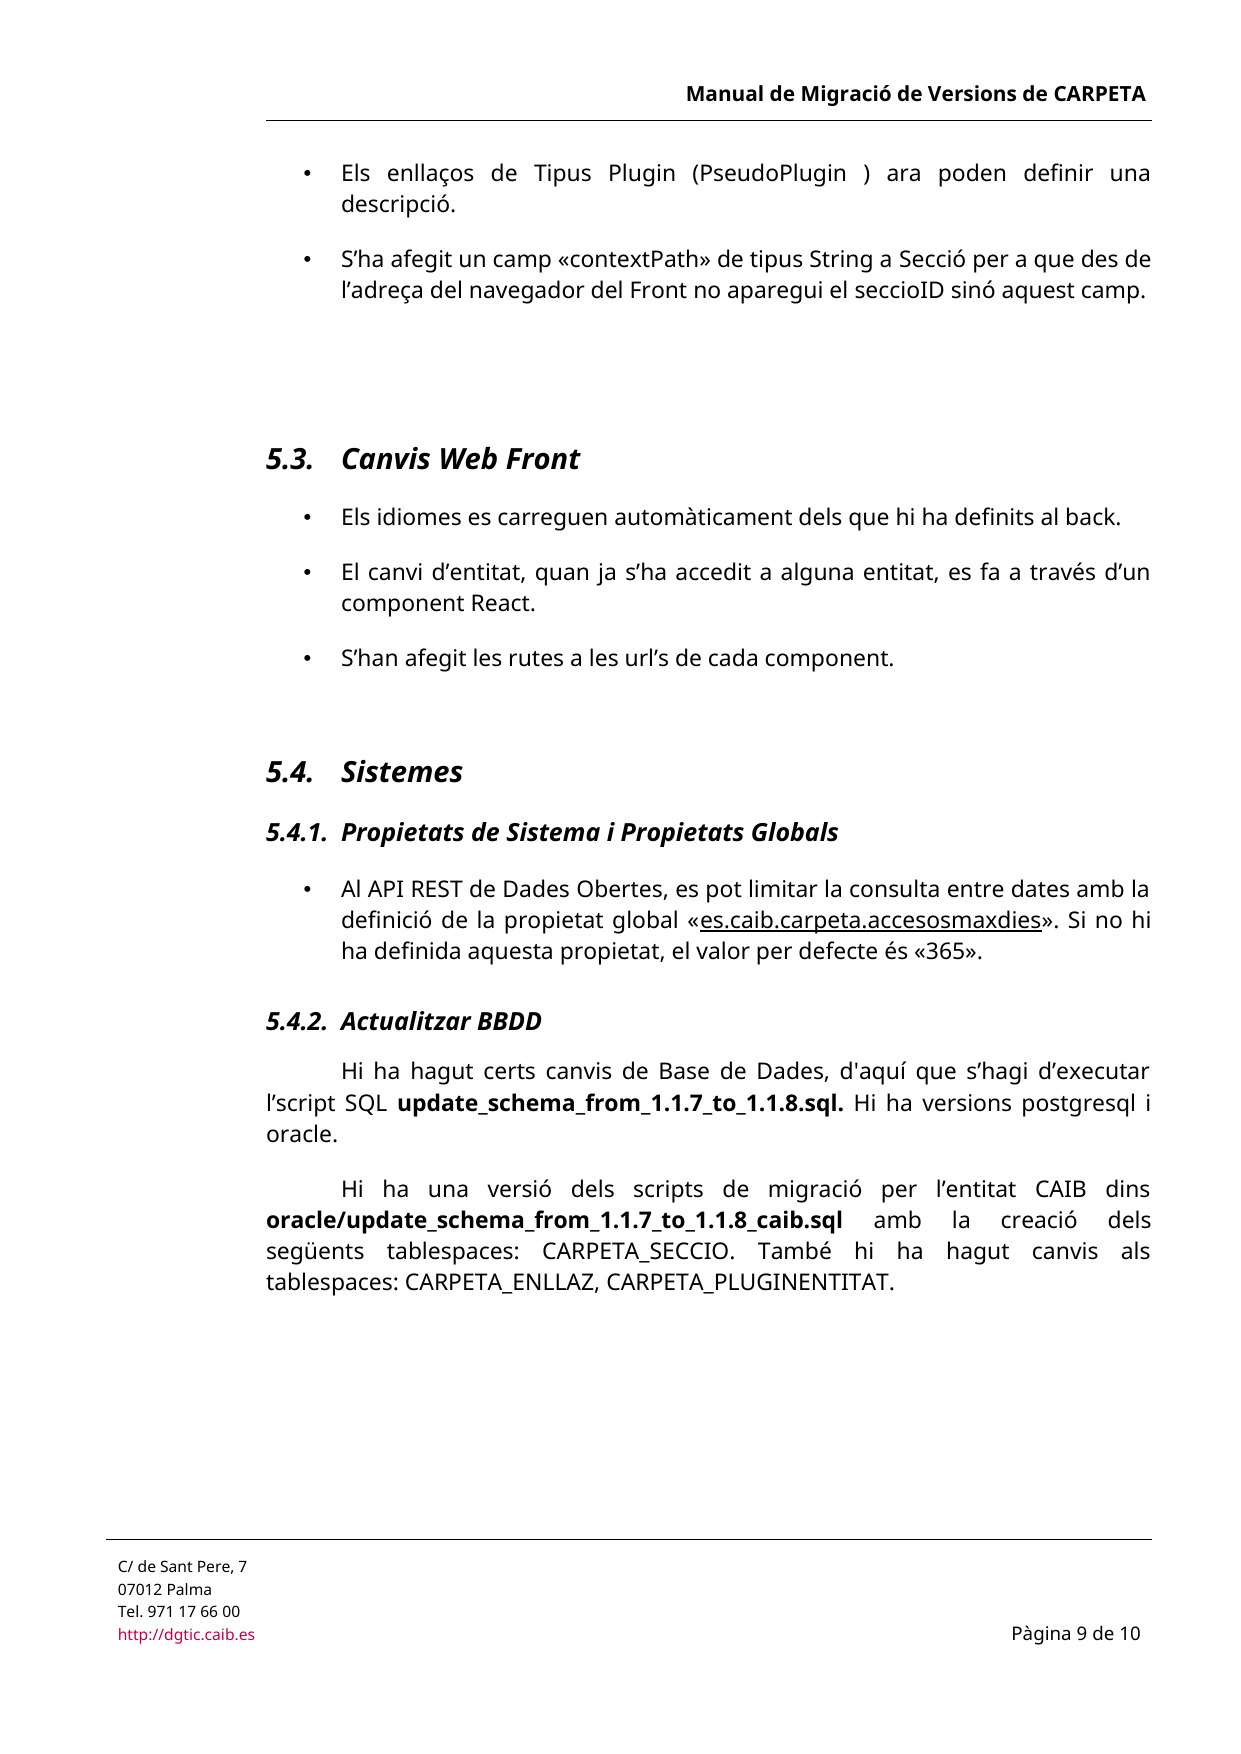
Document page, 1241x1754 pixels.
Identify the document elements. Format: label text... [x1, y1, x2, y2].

subtitle Actualitzar BBDD [266, 1003, 1152, 1037]
subtitle Canvis Web Front [266, 438, 1152, 478]
subtitle Propietats de Sistema i Propietats Globals [266, 815, 1152, 849]
list Al API REST de Dades Obertes, es pot limitar la consulta entre dates amb la definició de la propietat global «es.caib.carpeta.accesosmaxdies». Si no hi ha definida aquesta propietat, el valor per defecte és «365». [303, 873, 1152, 966]
list S’han afegit les rutes a les url’s de cada component. [303, 642, 1152, 673]
list S’ha afegit un camp «contextPath» de tipus String a Secció per a que des de l’adreça del navegador del Front no aparegui el seccioID sinó aquest camp. [303, 242, 1152, 305]
subtitle Sistemes [266, 752, 1152, 791]
list Hi ha hagut certs canvis de Base de Dades, d'aquí que s’hagi d’executar l’script SQL update_schema_from_1.1.7_to_1.1.8.sql. Hi ha versions postgresql i oracle. [266, 1055, 1152, 1149]
list Els idiomes es carreguen automàticament dels que hi ha definits al back. [303, 501, 1152, 533]
list Hi ha una versió dels scripts de migració per l’entitat CAIB dins oracle/update_schema_from_1.1.7_to_1.1.8_caib.sql amb la creació dels següents tablespaces: CARPETA_SECCIO. També hi ha hagut canvis als tablespaces: CARPETA_ENLLAZ, CARPETA_PLUGINENTITAT. [266, 1172, 1152, 1297]
list El canvi d’entitat, quan ja s’ha accedit a alguna entitat, es fa a través d’un component React. [303, 556, 1152, 619]
list Els enllaços de Tipus Plugin (PseudoPlugin ) ara poden definir una descripció. [303, 156, 1152, 219]
